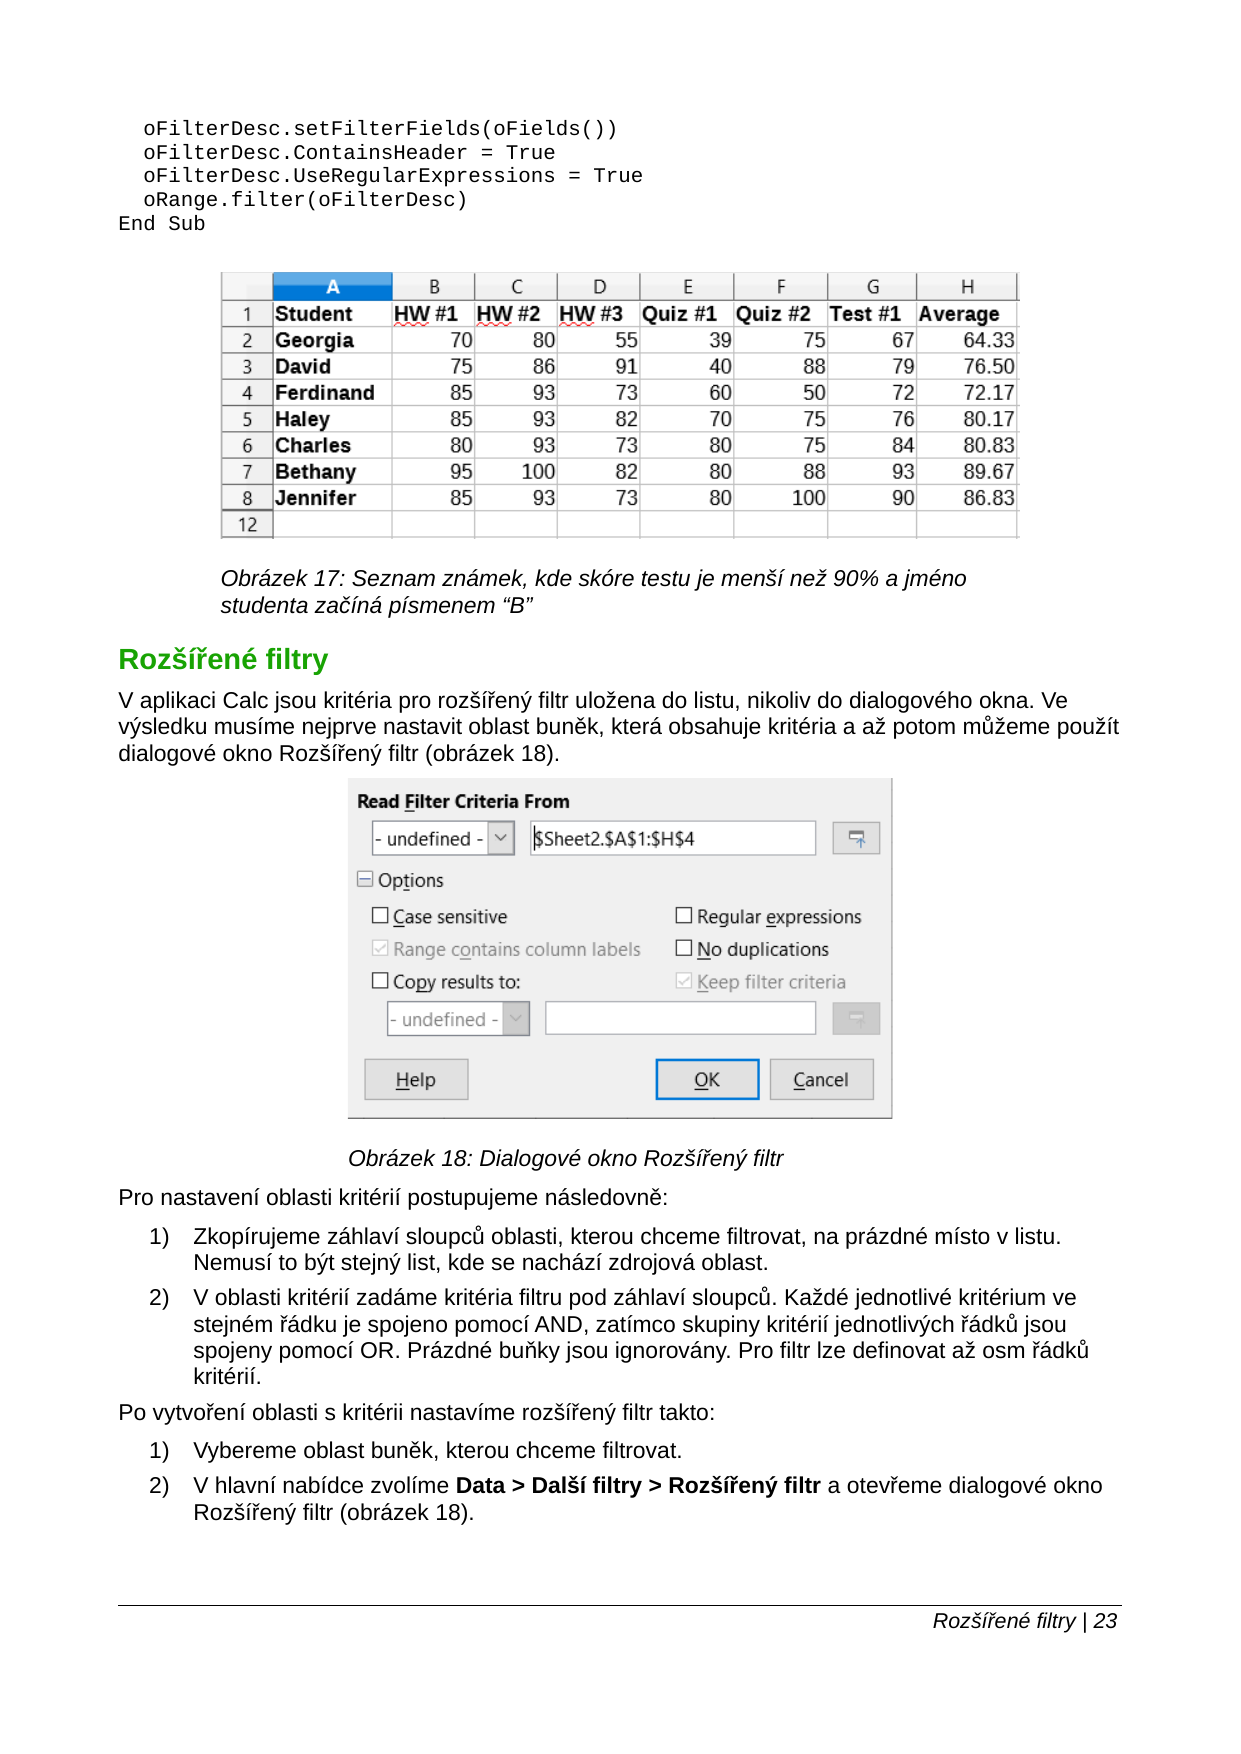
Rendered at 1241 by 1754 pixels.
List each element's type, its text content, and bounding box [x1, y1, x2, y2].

text Obrázek 18: Dialogové okno Rozšířený filtr [348, 1119, 892, 1172]
list V hlavní nabídce zvolíme Data > Další filtry > Rozšířený filtr a otevřeme dialogové okno Rozšířený filtr (obrázek 18). [169, 1472, 1122, 1525]
text oRange.filter(oFilterDesc) [118, 189, 1122, 213]
picture [347, 778, 893, 1119]
subtitle Rozšířené filtry [118, 642, 1122, 675]
list Vybereme oblast buněk, kterou chceme filtrovat. [169, 1437, 1122, 1464]
list Zkopírujeme záhlaví sloupců oblasti, kterou chceme filtrovat, na prázdné místo v listu. Nemusí to být stejný list, kde se nachází zdrojová oblast. [169, 1223, 1122, 1275]
text oFilterDesc.setFilterFields(oFields()) [118, 118, 1122, 142]
text Po vytvoření oblasti s kritérii nastavíme rozšířený filtr takto: [118, 1398, 1122, 1425]
list V oblasti kritérií zadáme kritéria filtru pod záhlaví sloupců. Každé jednotlivé kritérium ve stejném řádku je spojeno pomocí AND, zatímco skupiny kritérií jednotlivých řádků jsou spojeny pomocí OR. Prázdné buňky jsou ignorovány. Pro filtr lze definovat až osm řádků kritérií. [169, 1284, 1122, 1389]
text oFilterDesc.UseRegularExpressions = True [118, 165, 1122, 189]
text Obrázek 17: Seznam známek, kde skóre testu je menší než 90% a jméno studenta začíná písmenem “B” [220, 539, 1020, 618]
text V aplikaci Calc jsou kritéria pro rozšířený filtr uložena do listu, nikoliv do dialogového okna. Ve výsledku musíme nejprve nastavit oblast buněk, která obsahuje kritéria a až potom můžeme použít dialogové okno Rozšířený filtr (obrázek 18). [118, 687, 1122, 766]
text Pro nastavení oblasti kritérií postupujeme následovně: [118, 1184, 1122, 1210]
text oFilterDesc.ContainsHeader = True [118, 142, 1122, 165]
picture [220, 272, 1020, 539]
text End Sub [118, 213, 1122, 236]
